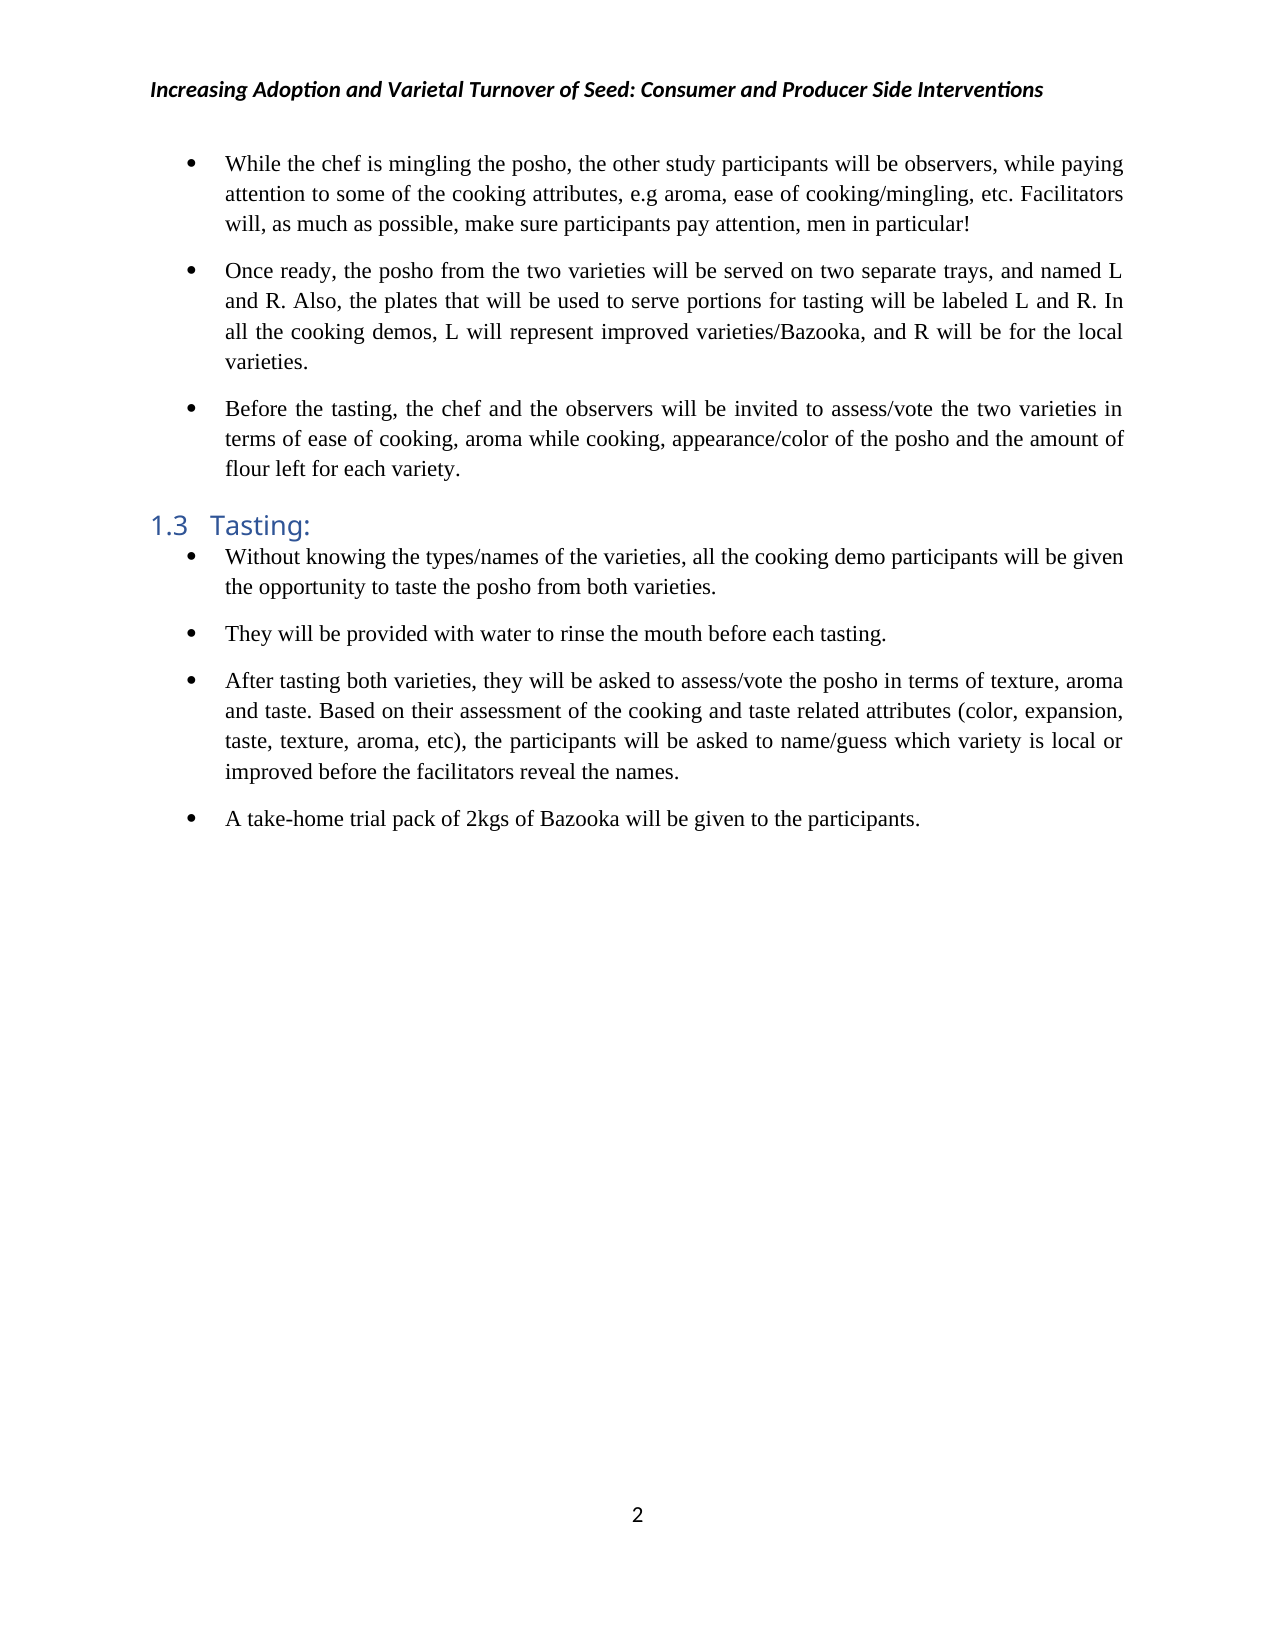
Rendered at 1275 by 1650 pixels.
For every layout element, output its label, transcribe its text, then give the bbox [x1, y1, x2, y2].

list A take-home trial pack of 2kgs of Bazooka will be given to the participants. [187, 804, 1125, 831]
list While the chef is mingling the posho, the other study participants will be observers, while paying attention to some of the cooking attributes, e.g aroma, ease of cooking/mingling, etc. Facilitators will, as much as possible, make sure participants pay attention, men in particular! [187, 150, 1125, 237]
subtitle Tasting: [150, 506, 1125, 543]
list After tasting both varieties, they will be asked to assess/vote the posho in terms of texture, aroma and taste. Based on their assessment of the cooking and taste related attributes (color, expansion, taste, texture, aroma, etc), the participants will be asked to name/guess which variety is local or improved before the facilitators reveal the names. [187, 667, 1125, 784]
list Without knowing the types/names of the varieties, all the cooking demo participants will be given the opportunity to taste the posho from both varieties. [187, 543, 1125, 600]
list Before the tasting, the chef and the observers will be invited to assess/vote the two varieties in terms of ease of cooking, aroma while cooking, appearance/color of the posho and the amount of flour left for each variety. [187, 395, 1125, 482]
list Once ready, the posho from the two varieties will be served on two separate trays, and named L and R. Also, the plates that will be used to serve portions for tasting will be labeled L and R. In all the cooking demos, L will represent improved varieties/Bazooka, and R will be for the local varieties. [187, 257, 1125, 374]
list They will be provided with water to rinse the mouth before each tasting. [187, 620, 1125, 647]
